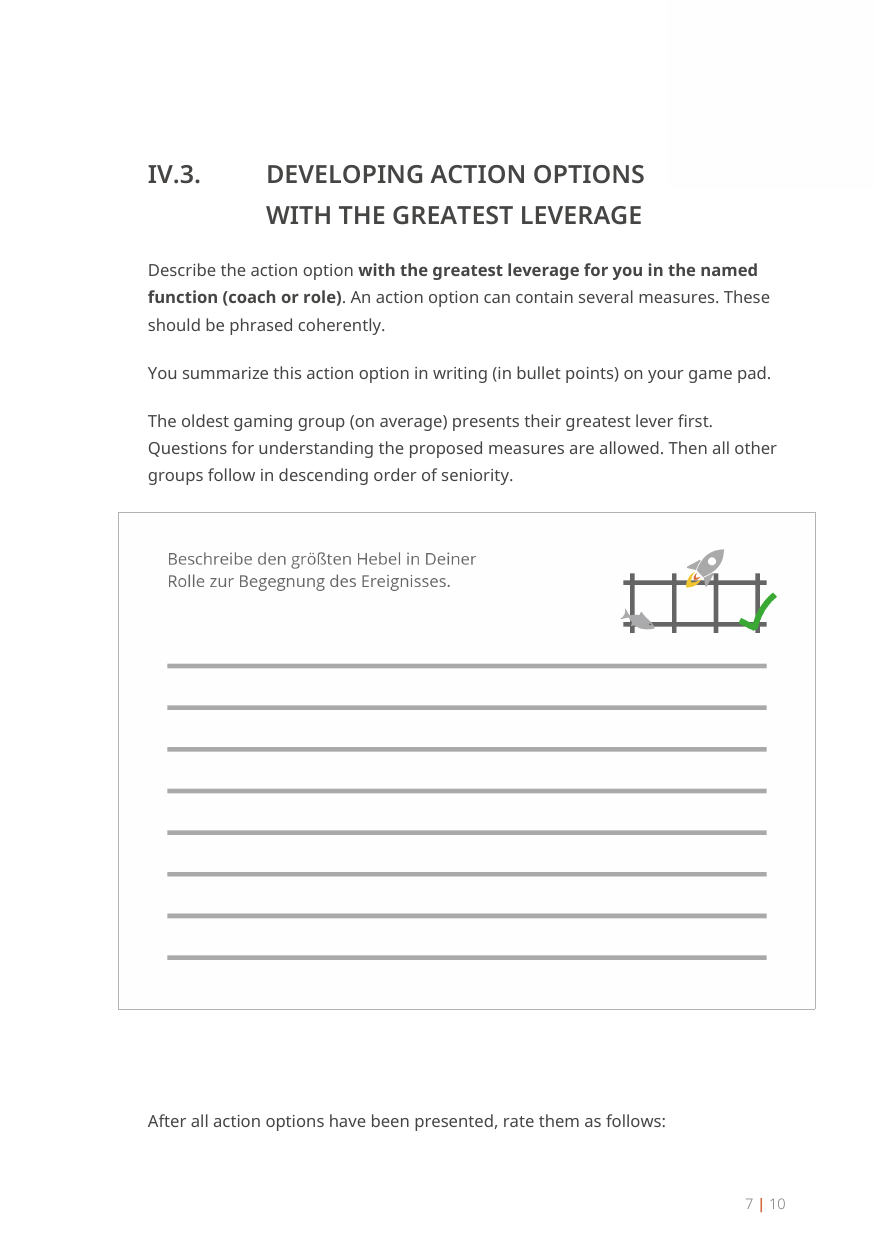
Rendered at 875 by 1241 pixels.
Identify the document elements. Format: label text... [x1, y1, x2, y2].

picture [667, 0, 874, 189]
text The oldest gaming group (on average) presents their greatest lever first. Questions for understanding the proposed measures are allowed. Then all other groups follow in descending order of seniority. [148, 409, 786, 486]
text After all action options have been presented, rate them as follows: [148, 1109, 786, 1132]
picture [121, 514, 813, 1006]
text Describe the action option with the greatest leverage for you in the named function (coach or role). An action option can contain several measures. These should be phrased coherently. [148, 259, 786, 336]
text You summarize this action option in writing (in bullet points) on your game pad. [148, 361, 786, 384]
subtitle Developing Action Options with the Greatest Leverage [148, 156, 786, 231]
